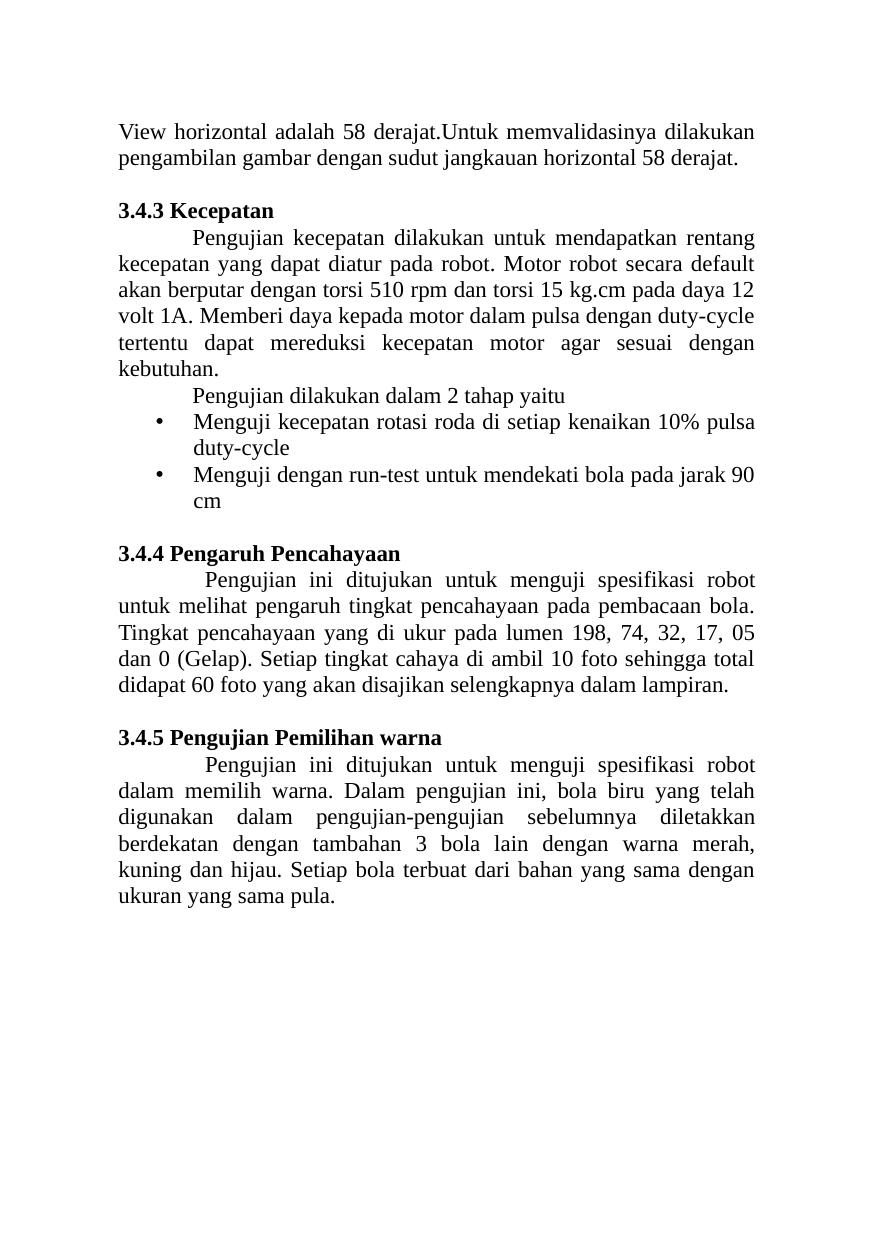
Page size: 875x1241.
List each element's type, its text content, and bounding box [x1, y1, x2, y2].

text Pengujian kecepatan dilakukan untuk mendapatkan rentang kecepatan yang dapat diatur pada robot. Motor robot secara default akan berputar dengan torsi 510 rpm dan torsi 15 kg.cm pada daya 12 volt 1A. Memberi daya kepada motor dalam pulsa dengan duty-cycle tertentu dapat mereduksi kecepatan motor agar sesuai dengan kebutuhan. [118, 223, 756, 382]
text 3.4.5 Pengujian Pemilihan warna [118, 724, 756, 751]
text View horizontal adalah 58 derajat.Untuk memvalidasinya dilakukan pengambilan gambar dengan sudut jangkauan horizontal 58 derajat. [118, 118, 756, 171]
list Menguji dengan run-test untuk mendekati bola pada jarak 90 cm [156, 461, 756, 513]
text Pengujian dilakukan dalam 2 tahap yaitu [118, 382, 756, 408]
text Pengujian ini ditujukan untuk menguji spesifikasi robot untuk melihat pengaruh tingkat pencahayaan pada pembacaan bola. Tingkat pencahayaan yang di ukur pada lumen 198, 74, 32, 17, 05 dan 0 (Gelap). Setiap tingkat cahaya di ambil 10 foto sehingga total didapat 60 foto yang akan disajikan selengkapnya dalam lampiran. [118, 566, 756, 698]
text 3.4.4 Pengaruh Pencahayaan [118, 540, 756, 566]
text Pengujian ini ditujukan untuk menguji spesifikasi robot dalam memilih warna. Dalam pengujian ini, bola biru yang telah digunakan dalam pengujian-pengujian sebelumnya diletakkan berdekatan dengan tambahan 3 bola lain dengan warna merah, kuning dan hijau. Setiap bola terbuat dari bahan yang sama dengan ukuran yang sama pula. [118, 751, 756, 909]
list Menguji kecepatan rotasi roda di setiap kenaikan 10% pulsa duty-cycle [156, 408, 756, 461]
text 3.4.3 Kecepatan [118, 197, 756, 223]
